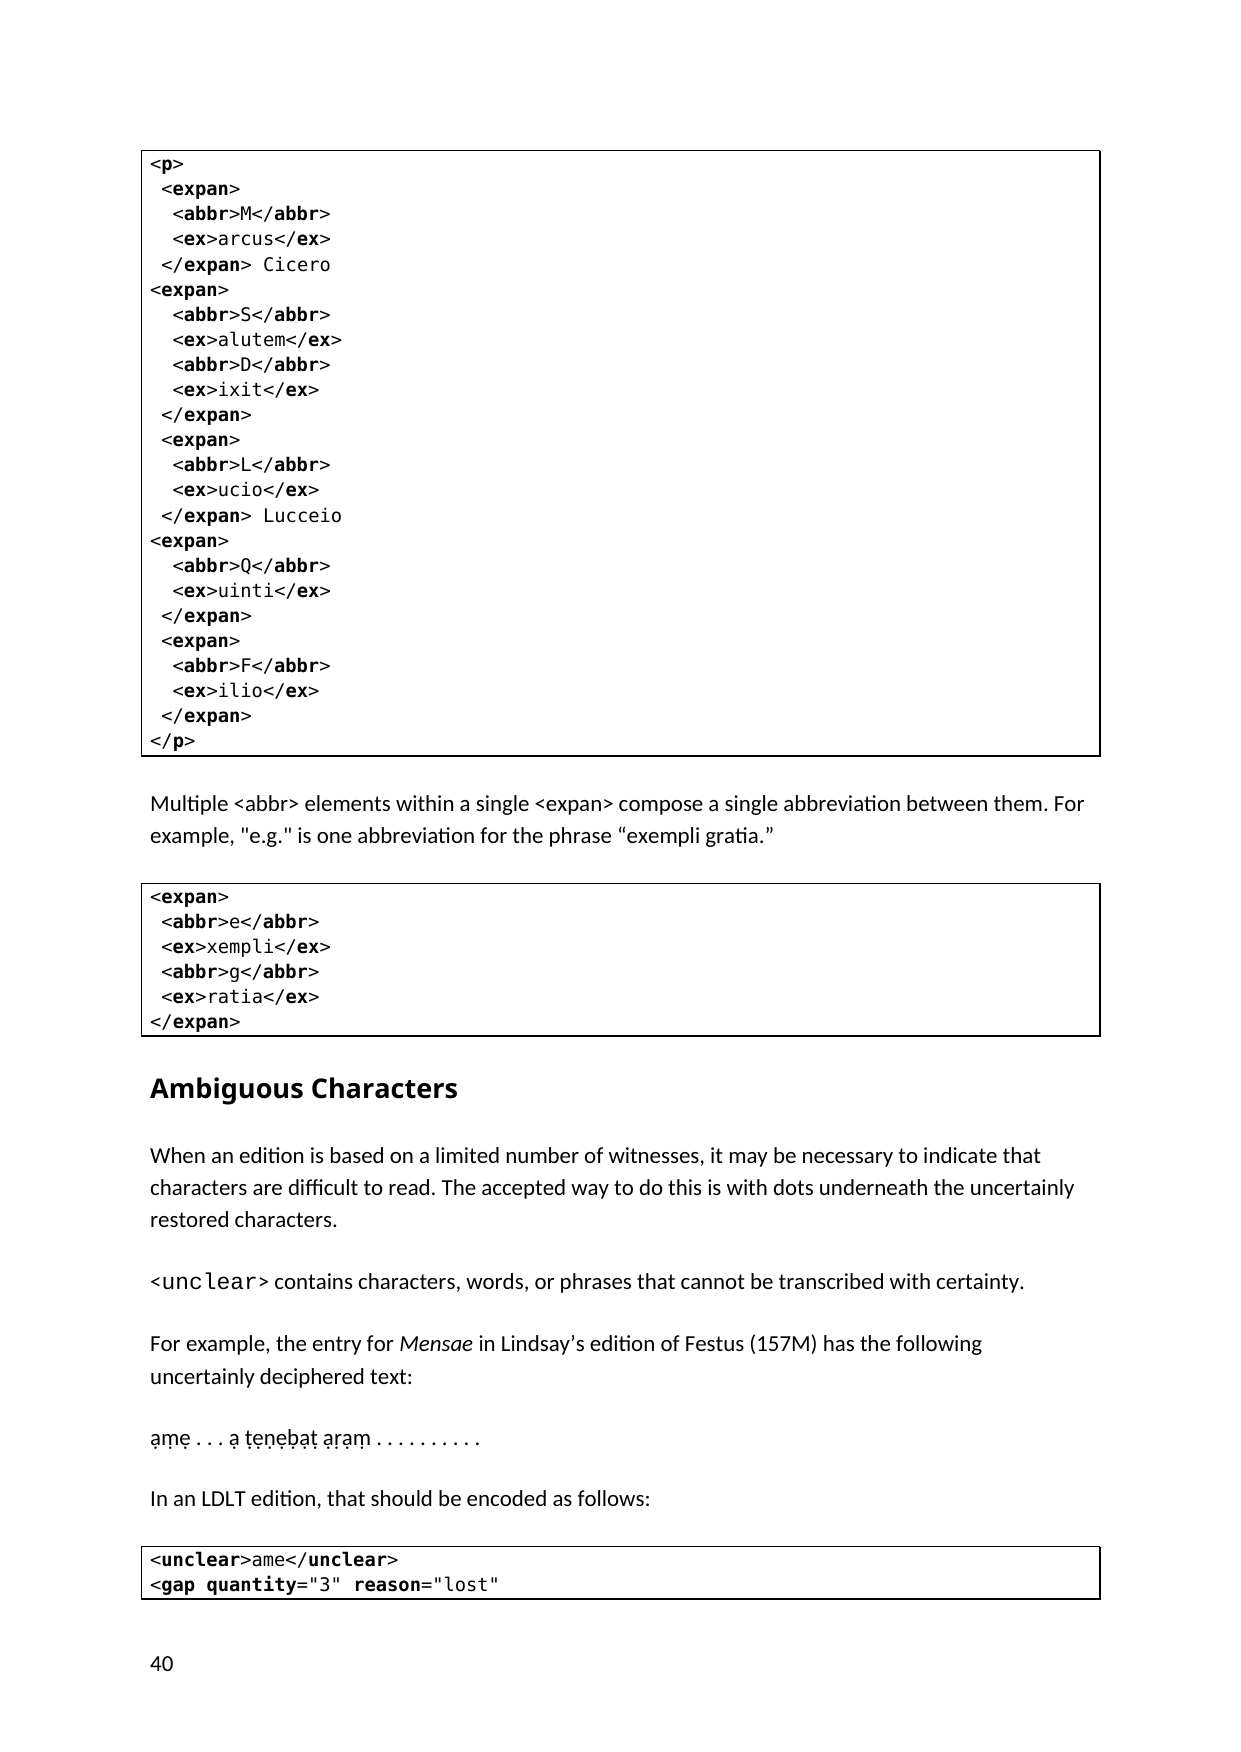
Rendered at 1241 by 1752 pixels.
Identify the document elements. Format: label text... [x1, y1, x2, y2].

subtitle Ambiguous Characters [150, 1069, 1090, 1106]
text ạṃẹ . . . ạ ṭẹṇẹḅạṭ ạṛạṃ . . . . . . . . . . [150, 1423, 1090, 1451]
text <unclear> contains characters, words, or phrases that cannot be transcribed with certainty. [150, 1267, 1090, 1296]
text When an edition is based on a limited number of witnesses, it may be necessary to indicate that characters are difficult to read. The accepted way to do this is with dots underneath the uncertainly restored characters. [150, 1141, 1090, 1233]
text Multiple <abbr> elements within a single <expan> compose a single abbreviation between them. For example, "e.g." is one abbreviation for the phrase “exempli gratia.” [150, 789, 1090, 849]
text In an LDLT edition, that should be encoded as follows: [150, 1484, 1090, 1512]
text For example, the entry for Mensae in Lindsay’s edition of Festus (157M) has the following uncertainly deciphered text: [150, 1329, 1090, 1390]
text <p> <expan> <abbr>M</abbr> <ex>arcus</ex> </expan> Cicero <expan> <abbr>S</abbr> <ex>alutem</ex> <abbr>D</abbr> <ex>ixit</ex> </expan> <expan> <abbr>L</abbr> <ex>ucio</ex> </expan> Lucceio <expan> <abbr>Q</abbr> <ex>uinti</ex> </expan> <expan> <abbr>F</abbr> <ex>ilio</ex> </expan> </p> [142, 151, 1099, 755]
text <unclear>ame</unclear> <gap quantity="3" reason="lost" [142, 1547, 1099, 1598]
text <expan> <abbr>e</abbr> <ex>xempli</ex> <abbr>g</abbr> <ex>ratia</ex> </expan> [142, 884, 1099, 1035]
